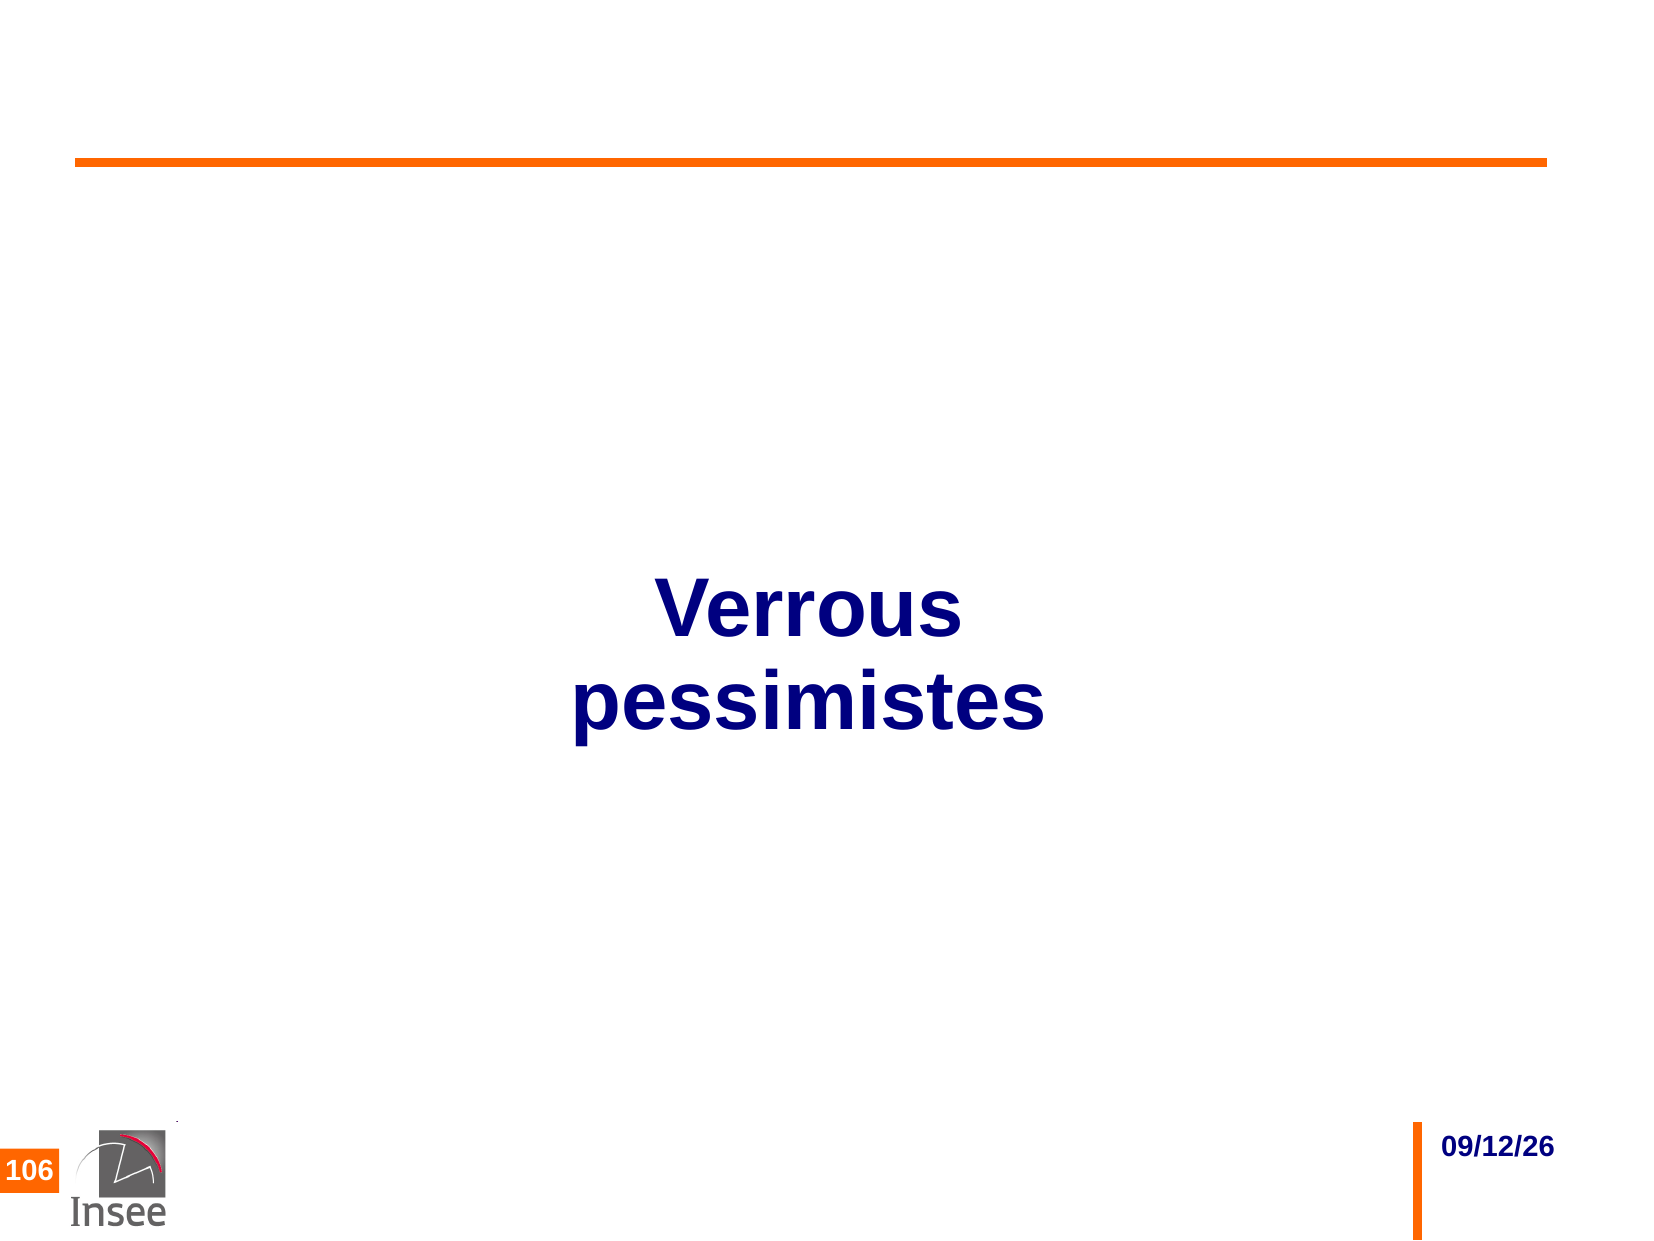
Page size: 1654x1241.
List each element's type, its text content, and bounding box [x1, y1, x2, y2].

list Verrous pessimistes [366, 561, 1182, 803]
picture [62, 1121, 178, 1241]
